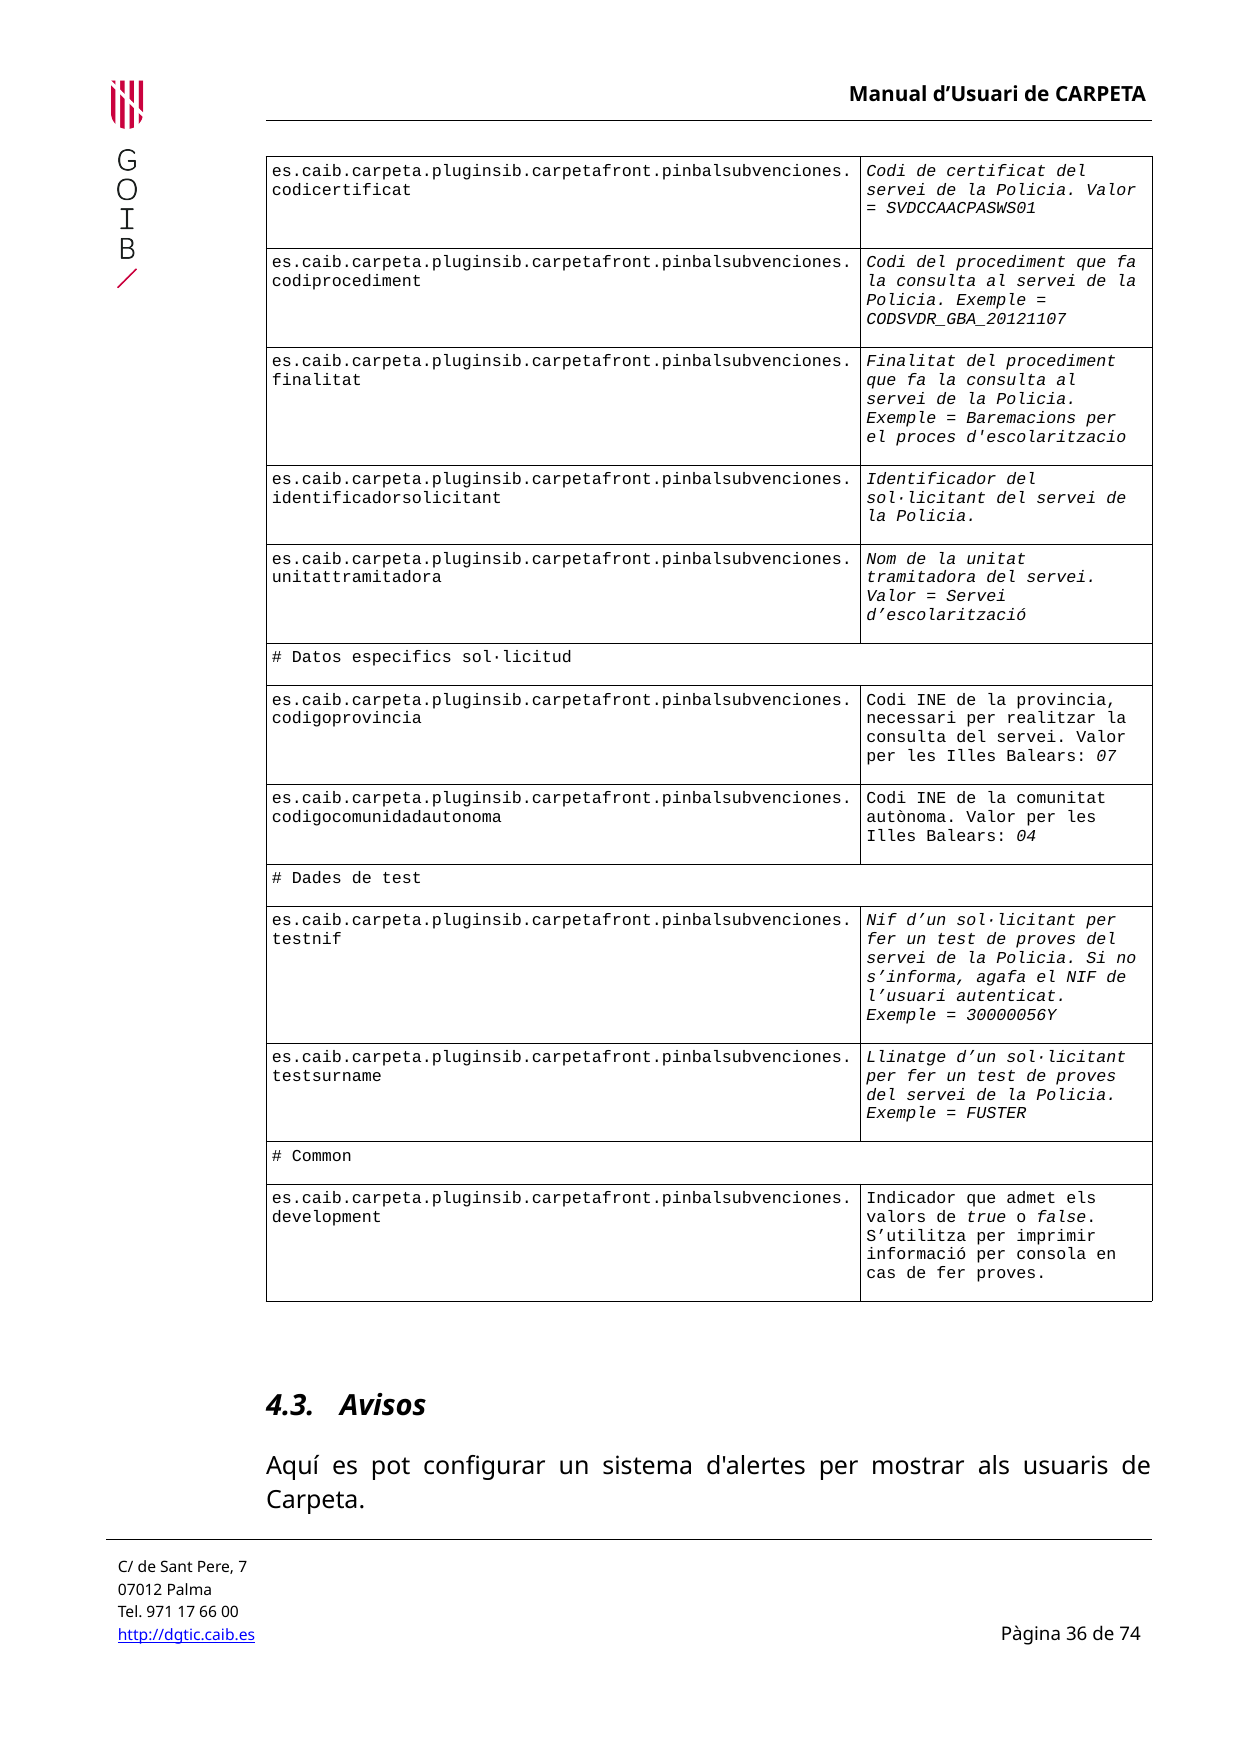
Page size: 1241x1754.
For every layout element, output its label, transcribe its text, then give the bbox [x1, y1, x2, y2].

table_cell Llinatge d’un sol·licitant per fer un test de proves del servei de la Policia. Exemple = FUSTER [861, 1044, 1152, 1141]
table_cell es.caib.carpeta.pluginsib.carpetafront.pinbalsubvenciones.unitattramitadora [267, 545, 860, 643]
table_cell Codi de certificat del servei de la Policia. Valor = SVDCCAACPASWS01 [861, 157, 1152, 248]
table_cell es.caib.carpeta.pluginsib.carpetafront.pinbalsubvenciones.codiprocediment [267, 249, 860, 347]
table_cell es.caib.carpeta.pluginsib.carpetafront.pinbalsubvenciones.codigoprovincia [267, 686, 860, 784]
table_cell Identificador del sol·licitant del servei de la Policia. [861, 466, 1152, 544]
table_cell Indicador que admet els valors de true o false. S’utilitza per imprimir informació per consola en cas de fer proves. [861, 1185, 1152, 1301]
table_cell Nif d’un sol·licitant per fer un test de proves del servei de la Policia. Si no s’informa, agafa el NIF de l’usuari autenticat. Exemple = 30000056Y [861, 907, 1152, 1043]
table_cell es.caib.carpeta.pluginsib.carpetafront.pinbalsubvenciones.development [267, 1185, 860, 1301]
table_cell Codi INE de la provincia, necessari per realitzar la consulta del servei. Valor per les Illes Balears: 07 [861, 686, 1152, 784]
text Aquí es pot configurar un sistema d'alertes per mostrar als usuaris de Carpeta. [266, 1448, 1152, 1516]
table_cell # Dades de test [267, 865, 1152, 906]
table_cell es.caib.carpeta.pluginsib.carpetafront.pinbalsubvenciones.finalitat [267, 348, 860, 464]
picture [82, 57, 172, 319]
table_cell es.caib.carpeta.pluginsib.carpetafront.pinbalsubvenciones.testsurname [267, 1044, 860, 1141]
table_cell Nom de la unitat tramitadora del servei. Valor = Servei d’escolarització [861, 545, 1152, 643]
table_cell Codi del procediment que fa la consulta al servei de la Policia. Exemple = CODSVDR_GBA_20121107 [861, 249, 1152, 347]
table_cell Finalitat del procediment que fa la consulta al servei de la Policia. Exemple = Baremacions per el proces d'escolaritzacio [861, 348, 1152, 464]
table_cell es.caib.carpeta.pluginsib.carpetafront.pinbalsubvenciones.codigocomunidadautonoma [267, 785, 860, 864]
table_cell es.caib.carpeta.pluginsib.carpetafront.pinbalsubvenciones.identificadorsolicitant [267, 466, 860, 544]
subtitle Avisos [266, 1384, 1152, 1423]
table_cell # Datos especifics sol·licitud [267, 644, 1152, 685]
table_cell # Common [267, 1142, 1152, 1183]
table_cell Codi INE de la comunitat autònoma. Valor per les Illes Balears: 04 [861, 785, 1152, 864]
table_cell es.caib.carpeta.pluginsib.carpetafront.pinbalsubvenciones.testnif [267, 907, 860, 1043]
table_cell es.caib.carpeta.pluginsib.carpetafront.pinbalsubvenciones.codicertificat [267, 157, 860, 248]
